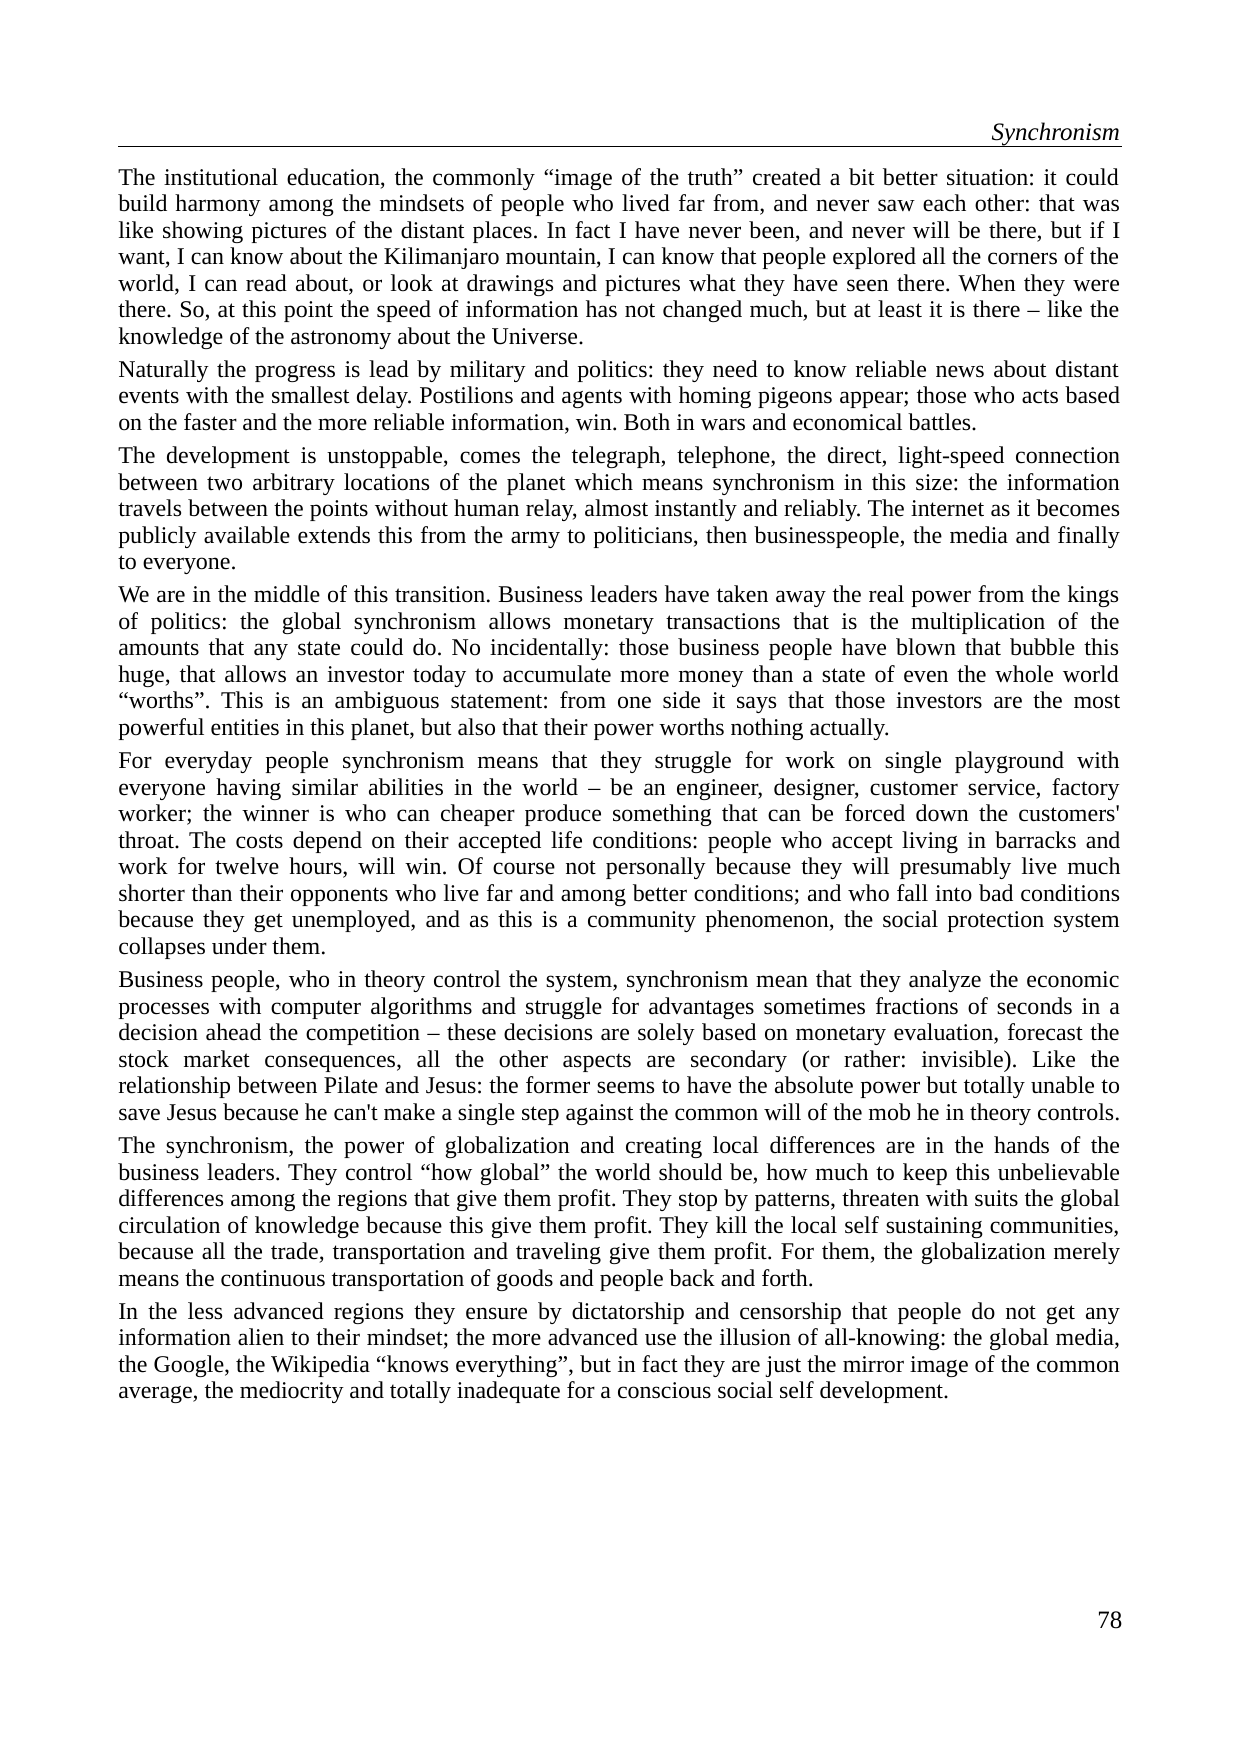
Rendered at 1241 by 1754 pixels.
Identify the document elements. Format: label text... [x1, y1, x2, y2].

text For everyday people synchronism means that they struggle for work on single playground with everyone having similar abilities in the world – be an engineer, designer, customer service, factory worker; the winner is who can cheaper produce something that can be forced down the customers' throat. The costs depend on their accepted life conditions: people who accept living in barracks and work for twelve hours, will win. Of course not personally because they will presumably live much shorter than their opponents who live far and among better conditions; and who fall into bad conditions because they get unemployed, and as this is a community phenomenon, the social protection system collapses under them. [118, 747, 1122, 960]
text In the less advanced regions they ensure by dictatorship and censorship that people do not get any information alien to their mindset; the more advanced use the illusion of all-knowing: the global media, the Google, the Wikipedia “knows everything”, but in fact they are just the mirror image of the common average, the mediocrity and totally inadequate for a conscious social self development. [118, 1298, 1122, 1404]
text We are in the middle of this transition. Business leaders have taken away the real power from the kings of politics: the global synchronism allows monetary transactions that is the multiplication of the amounts that any state could do. No incidentally: those business people have blown that bubble this huge, that allows an investor today to accumulate more money than a state of even the whole world “worths”. This is an ambiguous statement: from one side it says that those investors are the most powerful entities in this planet, but also that their power worths nothing actually. [118, 581, 1122, 741]
text The institutional education, the commonly “image of the truth” created a bit better situation: it could build harmony among the mindsets of people who lived far from, and never saw each other: that was like showing pictures of the distant places. In fact I have never been, and never will be there, but if I want, I can know about the Kilimanjaro mountain, I can know that people explored all the corners of the world, I can read about, or look at drawings and pictures what they have seen there. When they were there. So, at this point the speed of information has not changed much, but at least it is there – like the knowledge of the astronomy about the Universe. [118, 164, 1122, 349]
text Naturally the progress is lead by military and politics: they need to know reliable news about distant events with the smallest delay. Postilions and agents with homing pigeons appear; those who acts based on the faster and the more reliable information, win. Both in wars and economical battles. [118, 356, 1122, 436]
text The development is unstoppable, comes the telegraph, telephone, the direct, light-speed connection between two arbitrary locations of the planet which means synchronism in this size: the information travels between the points without human relay, almost instantly and reliably. The internet as it becomes publicly available extends this from the army to politicians, then businesspeople, the media and finally to everyone. [118, 442, 1122, 575]
text Business people, who in theory control the system, synchronism mean that they analyze the economic processes with computer algorithms and struggle for advantages sometimes fractions of seconds in a decision ahead the competition – these decisions are solely based on monetary evaluation, forecast the stock market consequences, all the other aspects are secondary (or rather: invisible). Like the relationship between Pilate and Jesus: the former seems to have the absolute power but totally unable to save Jesus because he can't make a single step against the common will of the mob he in theory controls. [118, 966, 1122, 1126]
text The synchronism, the power of globalization and creating local differences are in the hands of the business leaders. They control “how global” the world should be, how much to keep this unbelievable differences among the regions that give them profit. They stop by patterns, threaten with suits the global circulation of knowledge because this give them profit. They kill the local self sustaining communities, because all the trade, transportation and traveling give them profit. For them, the globalization merely means the continuous transportation of goods and people back and forth. [118, 1132, 1122, 1291]
